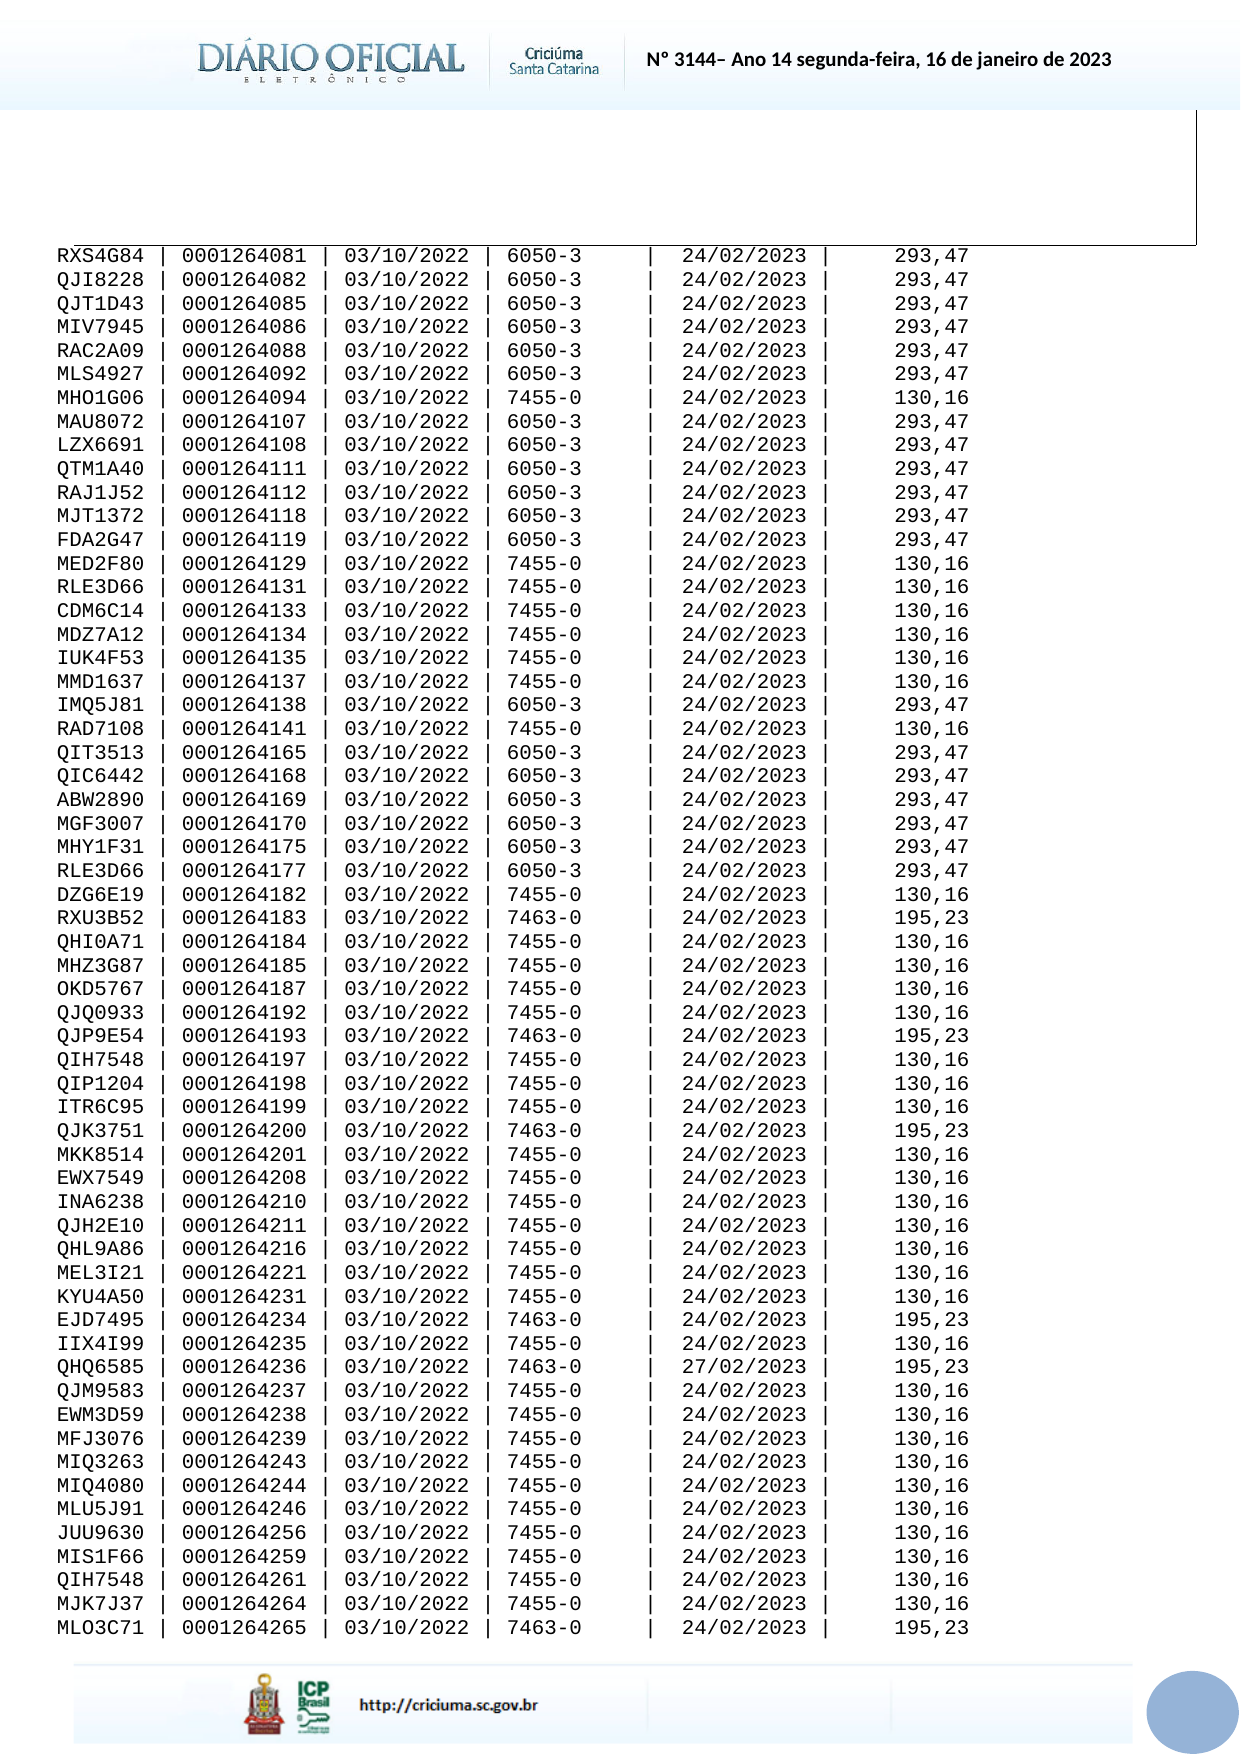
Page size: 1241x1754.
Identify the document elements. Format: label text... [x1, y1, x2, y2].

text RLE3D66 | 0001264131 | 03/10/2022 | 7455-0 | 24/02/2023 | 130,16 [44, 576, 1196, 600]
text MIQ3263 | 0001264243 | 03/10/2022 | 7455-0 | 24/02/2023 | 130,16 [44, 1451, 1196, 1475]
text QJI8228 | 0001264082 | 03/10/2022 | 6050-3 | 24/02/2023 | 293,47 [44, 269, 1196, 292]
text MDZ7A12 | 0001264134 | 03/10/2022 | 7455-0 | 24/02/2023 | 130,16 [44, 623, 1196, 647]
text RAC2A09 | 0001264088 | 03/10/2022 | 6050-3 | 24/02/2023 | 293,47 [44, 340, 1196, 363]
text MED2F80 | 0001264129 | 03/10/2022 | 7455-0 | 24/02/2023 | 130,16 [44, 553, 1196, 576]
text KYU4A50 | 0001264231 | 03/10/2022 | 7455-0 | 24/02/2023 | 130,16 [44, 1286, 1196, 1309]
text QJQ0933 | 0001264192 | 03/10/2022 | 7455-0 | 24/02/2023 | 130,16 [44, 1002, 1196, 1026]
text OKD5767 | 0001264187 | 03/10/2022 | 7455-0 | 24/02/2023 | 130,16 [44, 978, 1196, 1002]
text LZX6691 | 0001264108 | 03/10/2022 | 6050-3 | 24/02/2023 | 293,47 [44, 434, 1196, 458]
text QJK3751 | 0001264200 | 03/10/2022 | 7463-0 | 24/02/2023 | 195,23 [44, 1120, 1196, 1144]
text MEL3I21 | 0001264221 | 03/10/2022 | 7455-0 | 24/02/2023 | 130,16 [44, 1262, 1196, 1286]
text IUK4F53 | 0001264135 | 03/10/2022 | 7455-0 | 24/02/2023 | 130,16 [44, 647, 1196, 671]
text FDA2G47 | 0001264119 | 03/10/2022 | 6050-3 | 24/02/2023 | 293,47 [44, 529, 1196, 553]
text EWX7549 | 0001264208 | 03/10/2022 | 7455-0 | 24/02/2023 | 130,16 [44, 1167, 1196, 1191]
text MHO1G06 | 0001264094 | 03/10/2022 | 7455-0 | 24/02/2023 | 130,16 [44, 387, 1196, 411]
text CDM6C14 | 0001264133 | 03/10/2022 | 7455-0 | 24/02/2023 | 130,16 [44, 600, 1196, 623]
text QIP1204 | 0001264198 | 03/10/2022 | 7455-0 | 24/02/2023 | 130,16 [44, 1073, 1196, 1096]
text QJT1D43 | 0001264085 | 03/10/2022 | 6050-3 | 24/02/2023 | 293,47 [44, 292, 1196, 316]
text QJP9E54 | 0001264193 | 03/10/2022 | 7463-0 | 24/02/2023 | 195,23 [44, 1026, 1196, 1049]
text RAD7108 | 0001264141 | 03/10/2022 | 7455-0 | 24/02/2023 | 130,16 [44, 718, 1196, 742]
text EJD7495 | 0001264234 | 03/10/2022 | 7463-0 | 24/02/2023 | 195,23 [44, 1309, 1196, 1333]
text MFJ3076 | 0001264239 | 03/10/2022 | 7455-0 | 24/02/2023 | 130,16 [44, 1427, 1196, 1451]
text RAJ1J52 | 0001264112 | 03/10/2022 | 6050-3 | 24/02/2023 | 293,47 [44, 482, 1196, 505]
text MJK7J37 | 0001264264 | 03/10/2022 | 7455-0 | 24/02/2023 | 130,16 [44, 1593, 1196, 1617]
text MHZ3G87 | 0001264185 | 03/10/2022 | 7455-0 | 24/02/2023 | 130,16 [44, 954, 1196, 978]
text QHL9A86 | 0001264216 | 03/10/2022 | 7455-0 | 24/02/2023 | 130,16 [44, 1238, 1196, 1262]
text IMQ5J81 | 0001264138 | 03/10/2022 | 6050-3 | 24/02/2023 | 293,47 [44, 694, 1196, 718]
text ITR6C95 | 0001264199 | 03/10/2022 | 7455-0 | 24/02/2023 | 130,16 [44, 1096, 1196, 1120]
text QJH2E10 | 0001264211 | 03/10/2022 | 7455-0 | 24/02/2023 | 130,16 [44, 1215, 1196, 1238]
text QIH7548 | 0001264261 | 03/10/2022 | 7455-0 | 24/02/2023 | 130,16 [44, 1569, 1196, 1593]
text QIC6442 | 0001264168 | 03/10/2022 | 6050-3 | 24/02/2023 | 293,47 [44, 765, 1196, 789]
text EWM3D59 | 0001264238 | 03/10/2022 | 7455-0 | 24/02/2023 | 130,16 [44, 1404, 1196, 1427]
text JUU9630 | 0001264256 | 03/10/2022 | 7455-0 | 24/02/2023 | 130,16 [44, 1522, 1196, 1546]
text QIH7548 | 0001264197 | 03/10/2022 | 7455-0 | 24/02/2023 | 130,16 [44, 1049, 1196, 1073]
text QJM9583 | 0001264237 | 03/10/2022 | 7455-0 | 24/02/2023 | 130,16 [44, 1380, 1196, 1404]
text INA6238 | 0001264210 | 03/10/2022 | 7455-0 | 24/02/2023 | 130,16 [44, 1191, 1196, 1215]
text MLO3C71 | 0001264265 | 03/10/2022 | 7463-0 | 24/02/2023 | 195,23 [44, 1617, 1196, 1640]
text QHQ6585 | 0001264236 | 03/10/2022 | 7463-0 | 27/02/2023 | 195,23 [44, 1357, 1196, 1380]
text IIX4I99 | 0001264235 | 03/10/2022 | 7455-0 | 24/02/2023 | 130,16 [44, 1333, 1196, 1357]
text MGF3007 | 0001264170 | 03/10/2022 | 6050-3 | 24/02/2023 | 293,47 [44, 813, 1196, 836]
text RLE3D66 | 0001264177 | 03/10/2022 | 6050-3 | 24/02/2023 | 293,47 [44, 860, 1196, 884]
text QTM1A40 | 0001264111 | 03/10/2022 | 6050-3 | 24/02/2023 | 293,47 [44, 458, 1196, 482]
text MIV7945 | 0001264086 | 03/10/2022 | 6050-3 | 24/02/2023 | 293,47 [44, 316, 1196, 340]
text MKK8514 | 0001264201 | 03/10/2022 | 7455-0 | 24/02/2023 | 130,16 [44, 1144, 1196, 1167]
text QIT3513 | 0001264165 | 03/10/2022 | 6050-3 | 24/02/2023 | 293,47 [44, 742, 1196, 765]
text RXS4G84 | 0001264081 | 03/10/2022 | 6050-3 | 24/02/2023 | 293,47 [44, 245, 1196, 269]
text QHI0A71 | 0001264184 | 03/10/2022 | 7455-0 | 24/02/2023 | 130,16 [44, 931, 1196, 954]
text MIQ4080 | 0001264244 | 03/10/2022 | 7455-0 | 24/02/2023 | 130,16 [44, 1475, 1196, 1498]
text ABW2890 | 0001264169 | 03/10/2022 | 6050-3 | 24/02/2023 | 293,47 [44, 789, 1196, 813]
text MAU8072 | 0001264107 | 03/10/2022 | 6050-3 | 24/02/2023 | 293,47 [44, 411, 1196, 434]
text MJT1372 | 0001264118 | 03/10/2022 | 6050-3 | 24/02/2023 | 293,47 [44, 505, 1196, 529]
text MIS1F66 | 0001264259 | 03/10/2022 | 7455-0 | 24/02/2023 | 130,16 [44, 1546, 1196, 1569]
text MLS4927 | 0001264092 | 03/10/2022 | 6050-3 | 24/02/2023 | 293,47 [44, 363, 1196, 387]
text DZG6E19 | 0001264182 | 03/10/2022 | 7455-0 | 24/02/2023 | 130,16 [44, 884, 1196, 907]
text RXU3B52 | 0001264183 | 03/10/2022 | 7463-0 | 24/02/2023 | 195,23 [44, 907, 1196, 931]
text MHY1F31 | 0001264175 | 03/10/2022 | 6050-3 | 24/02/2023 | 293,47 [44, 836, 1196, 860]
text MLU5J91 | 0001264246 | 03/10/2022 | 7455-0 | 24/02/2023 | 130,16 [44, 1498, 1196, 1522]
text MMD1637 | 0001264137 | 03/10/2022 | 7455-0 | 24/02/2023 | 130,16 [44, 671, 1196, 694]
